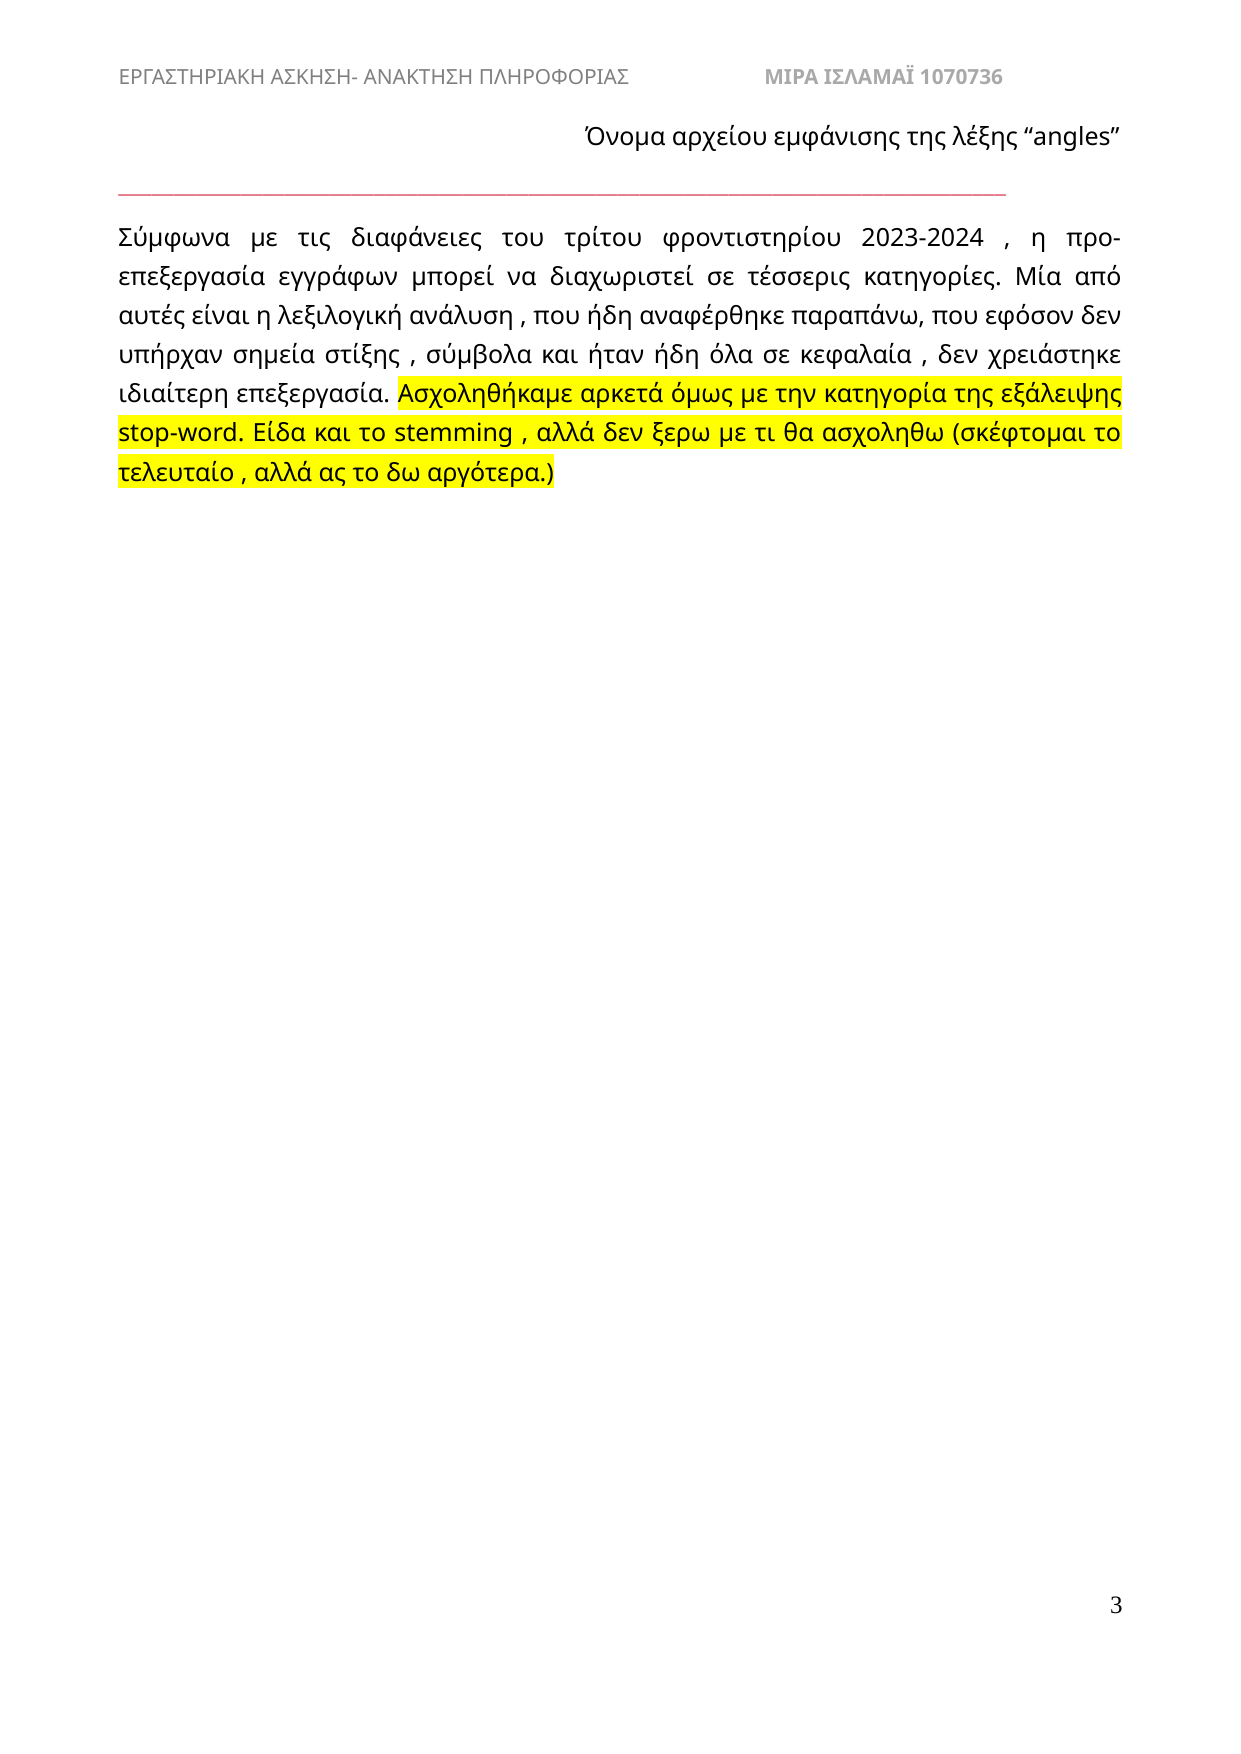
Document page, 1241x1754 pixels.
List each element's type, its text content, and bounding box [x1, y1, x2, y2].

text ________________________________________________________________________________ [118, 166, 1122, 199]
text Όνομα αρχείου εμφάνισης της λέξης “angles” [118, 121, 1122, 151]
text Σύμφωνα με τις διαφάνειες του τρίτου φροντιστηρίου 2023-2024 , η προ-επεξεργασία εγγράφων μπορεί να διαχωριστεί σε τέσσερις κατηγορίες. Μία από αυτές είναι η λεξιλογική ανάλυση , που ήδη αναφέρθηκε παραπάνω, που εφόσον δεν υπήρχαν σημεία στίξης , σύμβολα και ήταν ήδη όλα σε κεφαλαία , δεν χρειάστηκε ιδιαίτερη επεξεργασία. Ασχοληθήκαμε αρκετά όμως με την κατηγορία της εξάλειψης stop-word. Είδα και το stemming , αλλά δεν ξερω με τι θα ασχοληθω (σκέφτομαι το τελευταίο , αλλά ας το δω αργότερα.) [118, 219, 1122, 488]
